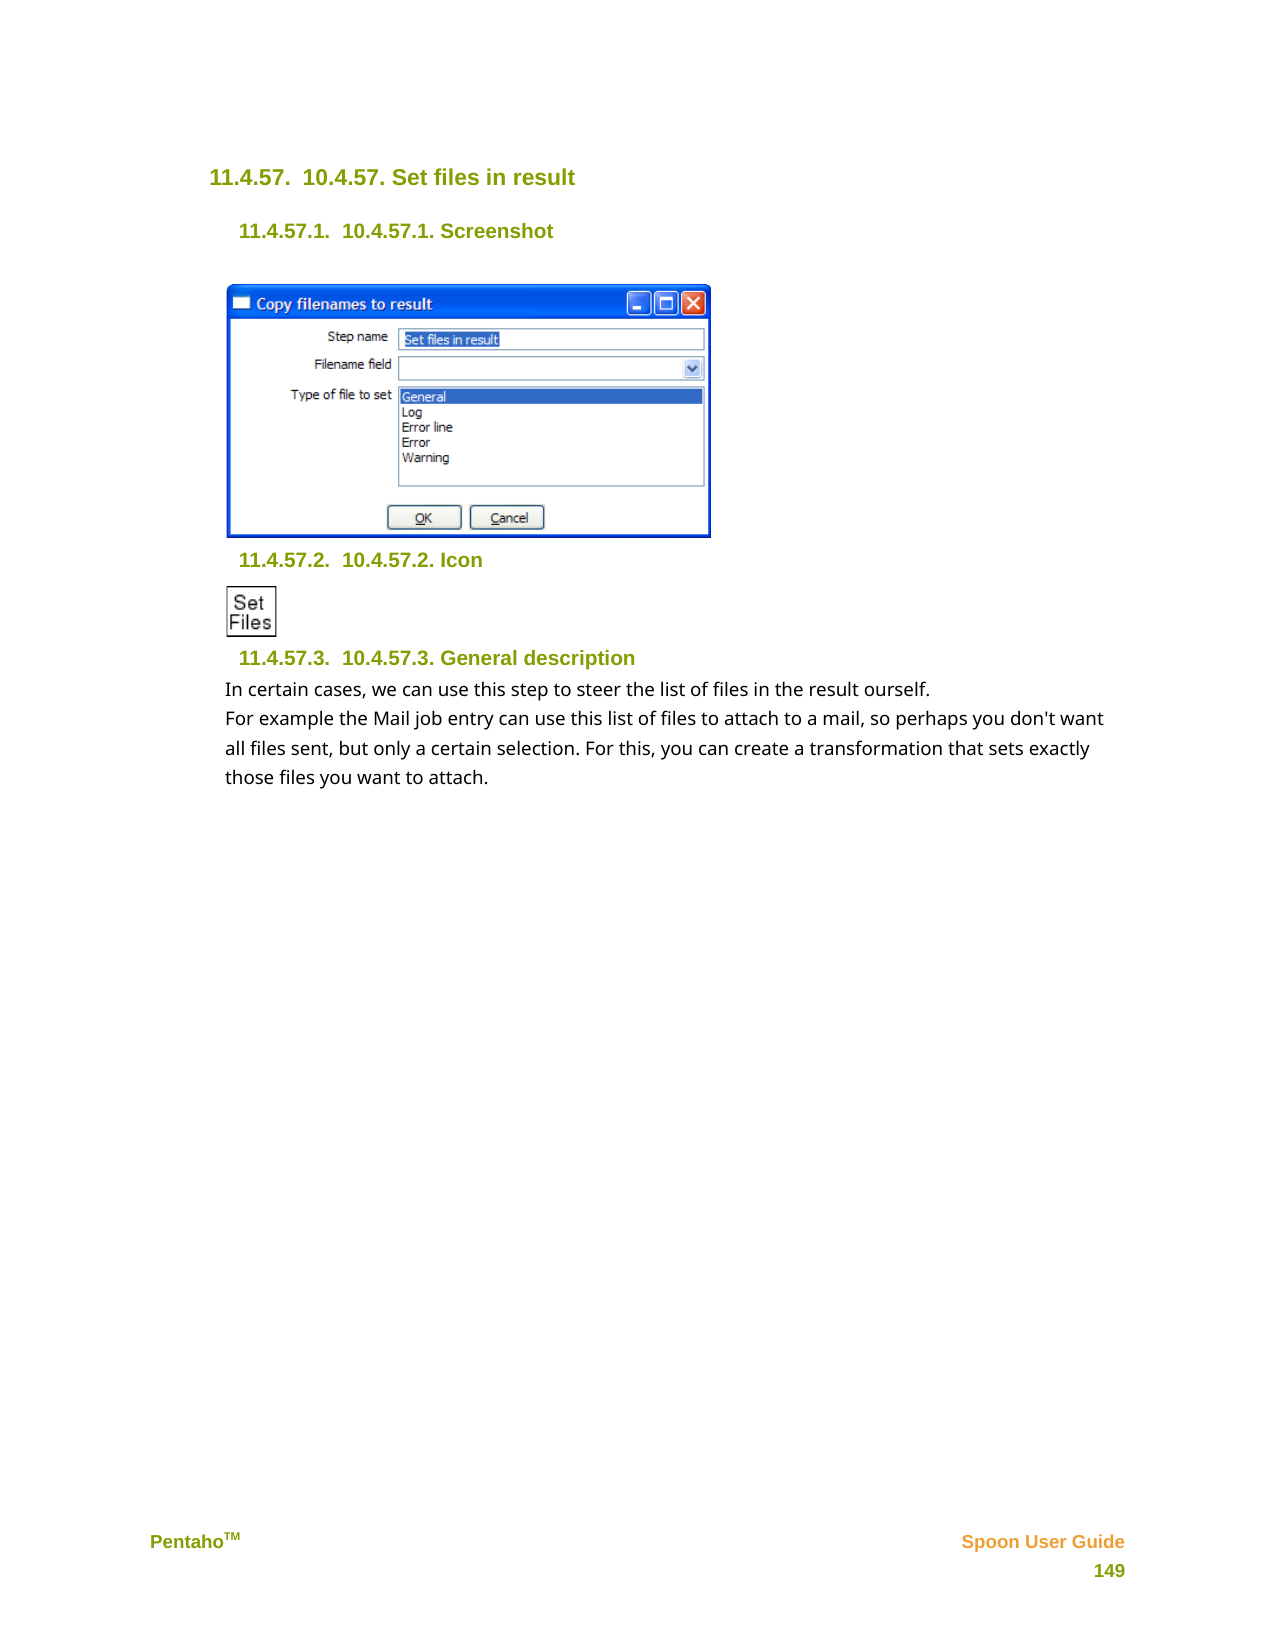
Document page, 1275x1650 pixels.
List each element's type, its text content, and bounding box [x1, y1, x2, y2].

picture [226, 586, 277, 637]
text For example the Mail job entry can use this list of files to attach to a mail, so perhaps you don't want all files sent, but only a certain selection. For this, you can create a transformation that sets exactly those files you want to attach. [225, 702, 1125, 790]
subtitle 10.4.57. Set files in result [209, 157, 1125, 192]
subtitle 10.4.57.3. General description [239, 593, 1125, 673]
subtitle 10.4.57.1. Screenshot [239, 211, 1125, 246]
text In certain cases, we can use this step to steer the list of files in the result ourself. [225, 673, 1125, 702]
subtitle 10.4.57.2. Icon [239, 264, 1125, 574]
